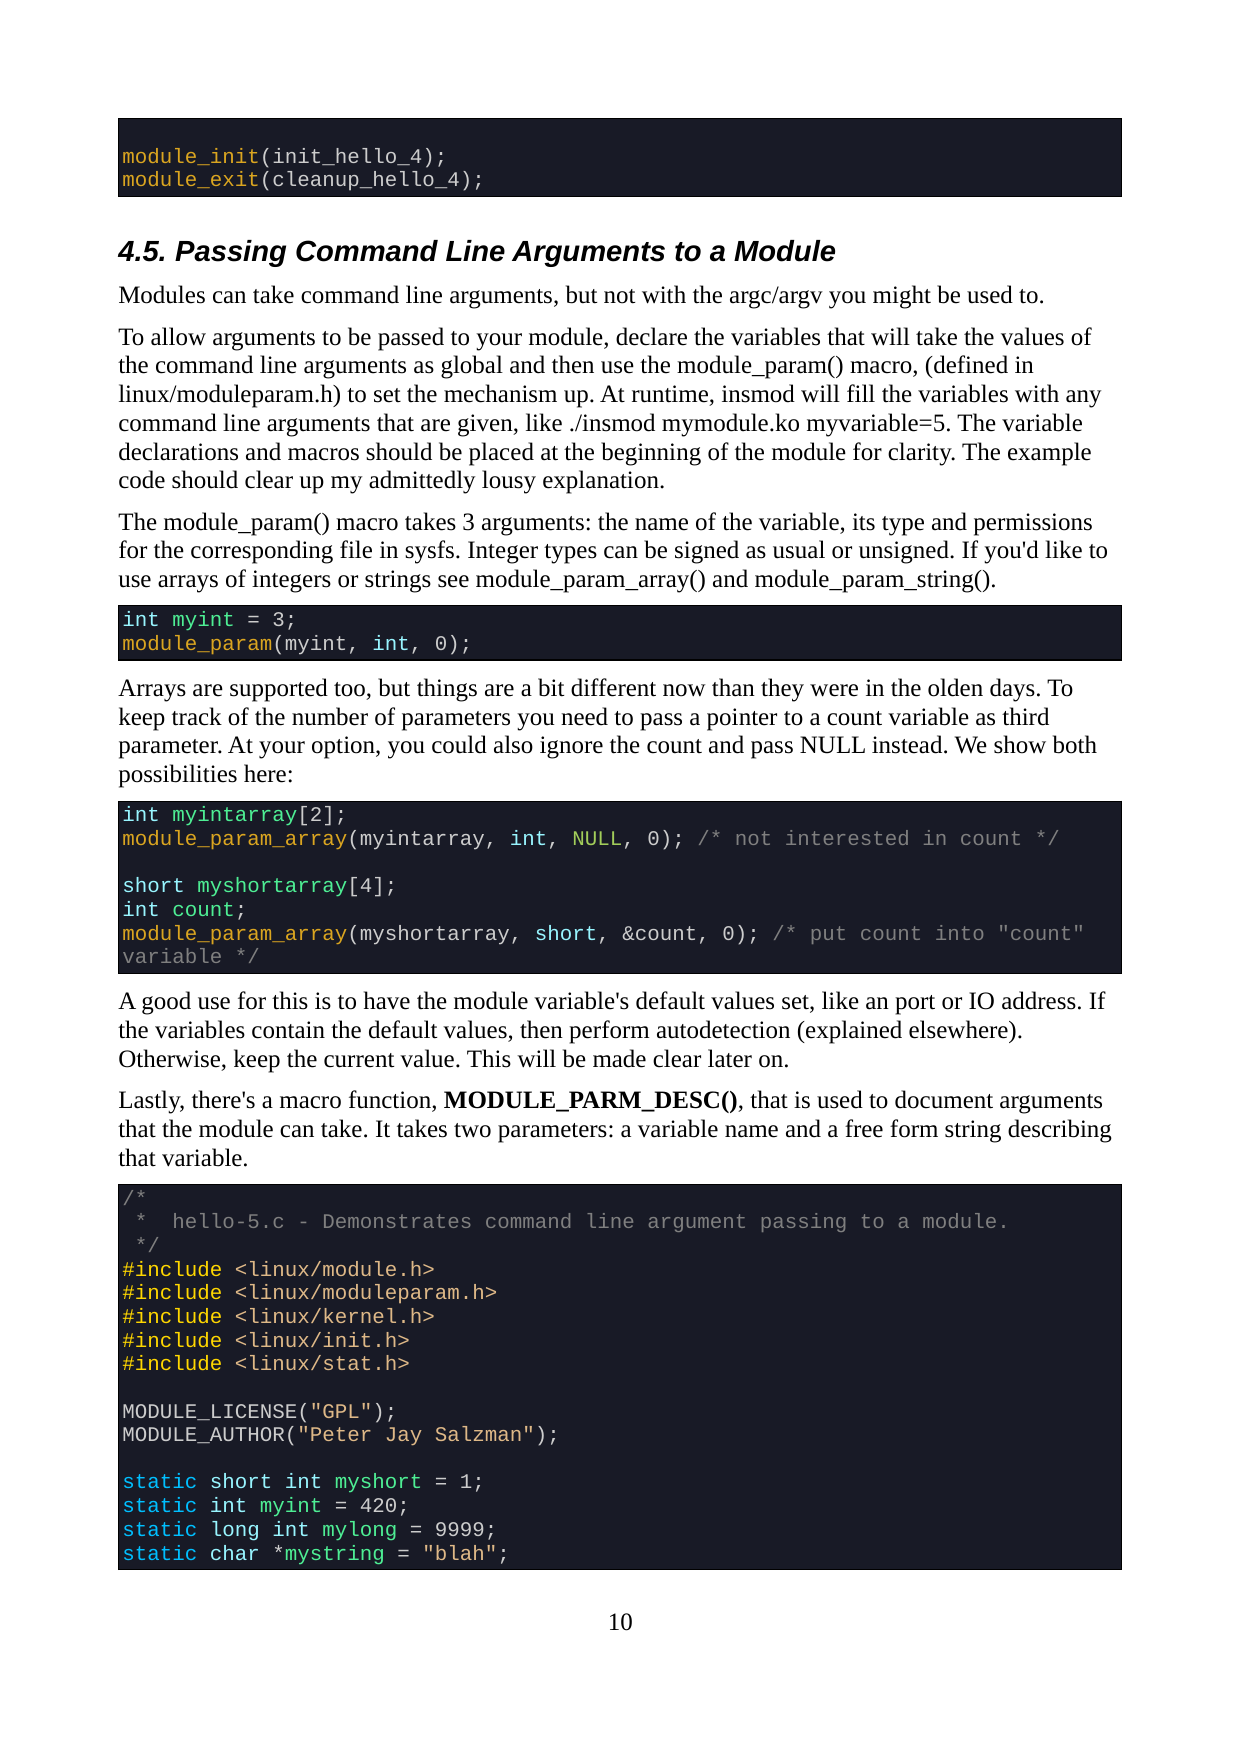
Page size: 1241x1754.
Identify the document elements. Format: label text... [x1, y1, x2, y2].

text #include <linux/kernel.h> [119, 1302, 1121, 1326]
text module_param_array(myshortarray, short, &count, 0); /* put count into "count" variable */ [119, 919, 1121, 973]
subtitle Passing Command Line Arguments to a Module [118, 234, 1122, 268]
text static long int mylong = 9999; [119, 1515, 1121, 1538]
text module_param_array(myintarray, int, NULL, 0); /* not interested in count */ [119, 824, 1121, 848]
text Lastly, there's a macro function, MODULE_PARM_DESC(), that is used to document arguments that the module can take. It takes two parameters: a variable name and a free form string describing that variable. [118, 1085, 1122, 1171]
text A good use for this is to have the module variable's default values set, like an port or IO address. If the variables contain the default values, then perform autodetection (explained elsewhere). Otherwise, keep the current value. This will be made clear later on. [118, 986, 1122, 1073]
text #include <linux/stat.h> [119, 1349, 1121, 1373]
text MODULE_AUTHOR("Peter Jay Salzman"); [119, 1420, 1121, 1444]
text module_init(init_hello_4); [119, 142, 1121, 165]
text To allow arguments to be passed to your module, declare the variables that will take the values of the command line arguments as global and then use the module_param() macro, (defined in linux/moduleparam.h) to set the mechanism up. At runtime, insmod will fill the variables with any command line arguments that are given, like ./insmod mymodule.ko myvariable=5. The variable declarations and macros should be placed at the beginning of the module for clarity. The example code should clear up my admittedly lousy explanation. [118, 322, 1122, 494]
text Arrays are supported too, but things are a bit different now than they were in the olden days. To keep track of the number of parameters you need to pass a pointer to a count variable as third parameter. At your option, you could also ignore the count and pass NULL instead. We show both possibilities here: [118, 673, 1122, 788]
text /* [119, 1185, 1121, 1207]
text static short int myshort = 1; [119, 1468, 1121, 1491]
text static int myint = 420; [119, 1491, 1121, 1515]
text * hello-5.c - Demonstrates command line argument passing to a module. [119, 1207, 1121, 1231]
text int myintarray[2]; [119, 802, 1121, 824]
text MODULE_LICENSE("GPL"); [119, 1397, 1121, 1420]
text Modules can take command line arguments, but not with the argc/argv you might be used to. [118, 280, 1122, 309]
text module_param(myint, int, 0); [119, 629, 1121, 659]
text short myshortarray[4]; [119, 871, 1121, 895]
text module_exit(cleanup_hello_4); [119, 165, 1121, 196]
text The module_param() macro takes 3 arguments: the name of the variable, its type and permissions for the corresponding file in sysfs. Integer types can be signed as usual or unsigned. If you'd like to use arrays of integers or strings see module_param_array() and module_param_string(). [118, 507, 1122, 593]
text #include <linux/init.h> [119, 1326, 1121, 1349]
text */ [119, 1231, 1121, 1255]
text #include <linux/moduleparam.h> [119, 1278, 1121, 1302]
text int count; [119, 895, 1121, 919]
text int myint = 3; [119, 606, 1121, 629]
text #include <linux/module.h> [119, 1255, 1121, 1278]
text static char *mystring = "blah"; [119, 1538, 1121, 1569]
